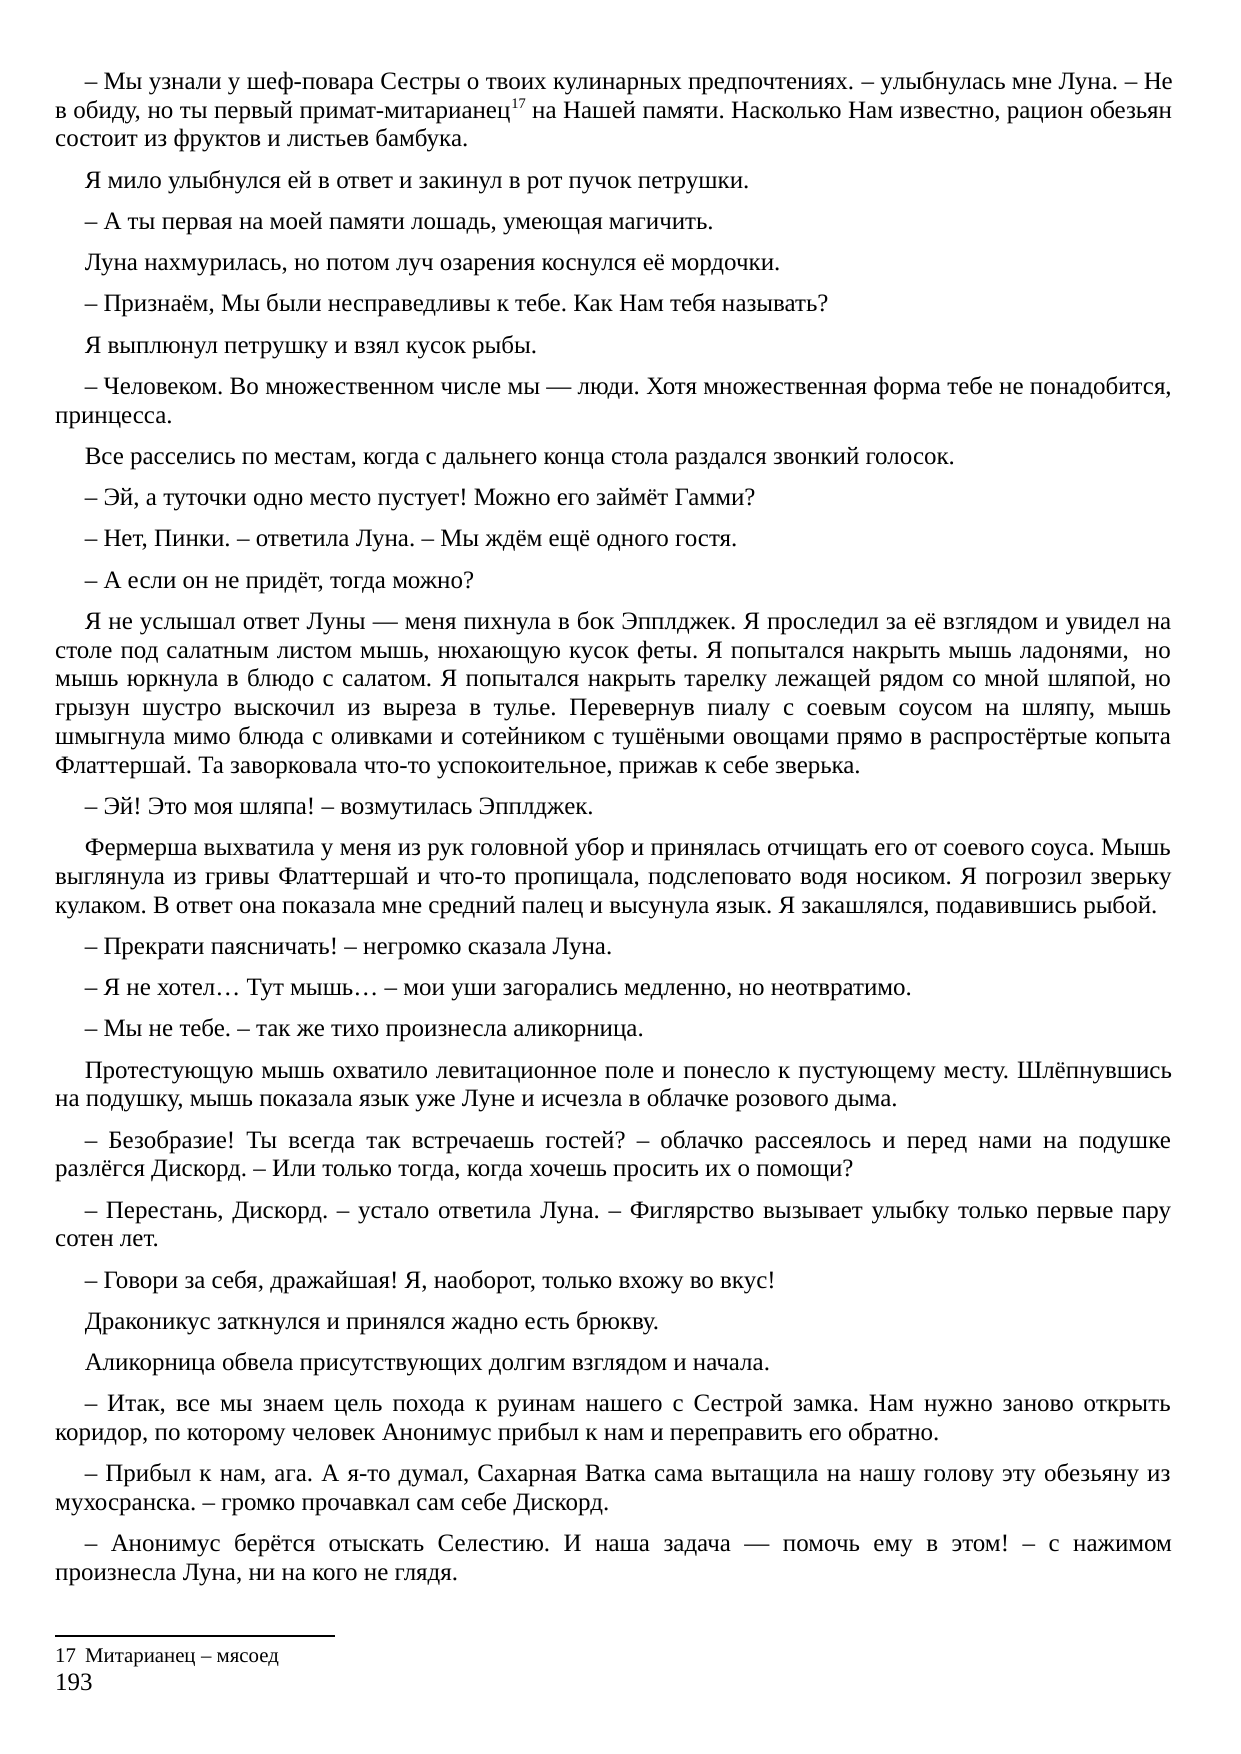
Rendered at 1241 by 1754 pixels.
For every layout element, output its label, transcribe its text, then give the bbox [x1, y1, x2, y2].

text Фермерша выхватила у меня из рук головной убор и принялась отчищать его от соевого соуса. Мышь выглянула из гривы Флаттершай и что-то пропищала, подслеповато водя носиком. Я погрозил зверьку кулаком. В ответ она показала мне средний палец и высунула язык. Я закашлялся, подавившись рыбой. [55, 832, 1173, 918]
text – Прекрати паясничать! – негромко сказала Луна. [55, 931, 1173, 960]
text Я мило улыбнулся ей в ответ и закинул в рот пучок петрушки. [55, 165, 1173, 193]
text – Итак, все мы знаем цель похода к руинам нашего с Сестрой замка. Нам нужно заново открыть коридор, по которому человек Анонимус прибыл к нам и переправить его обратно. [55, 1388, 1173, 1446]
text Аликорница обвела присутствующих долгим взглядом и начала. [55, 1347, 1173, 1376]
text – Безобразие! Ты всегда так встречаешь гостей? – облачко рассеялось и перед нами на подушке разлёгся Дискорд. – Или только тогда, когда хочешь просить их о помощи? [55, 1125, 1173, 1182]
text – Мы не тебе. – так же тихо произнесла аликорница. [55, 1013, 1173, 1042]
text – А ты первая на моей памяти лошадь, умеющая магичить. [55, 206, 1173, 235]
text – Перестань, Дискорд. – устало ответила Луна. – Фиглярство вызывает улыбку только первые пару сотен лет. [55, 1195, 1173, 1252]
text Луна нахмурилась, но потом луч озарения коснулся её мордочки. [55, 247, 1173, 276]
text Я выплюнул петрушку и взял кусок рыбы. [55, 330, 1173, 358]
text Протестующую мышь охватило левитационное поле и понесло к пустующему месту. Шлёпнувшись на подушку, мышь показала язык уже Луне и исчезла в облачке розового дыма. [55, 1055, 1173, 1112]
text – Эй! Это моя шляпа! – возмутилась Эпплджек. [55, 791, 1173, 820]
text – Говори за себя, дражайшая! Я, наоборот, только вхожу во вкус! [55, 1265, 1173, 1293]
text Митарианец – мясоед [55, 1642, 1173, 1667]
text – Эй, а туточки одно место пустует! Можно его займёт Гамми? [55, 482, 1173, 511]
text – А если он не придёт, тогда можно? [55, 565, 1173, 593]
text – Прибыл к нам, ага. А я-то думал, Сахарная Ватка сама вытащила на нашу голову эту обезьяну из мухосранска. – громко прочавкал сам себе Дискорд. [55, 1458, 1173, 1516]
text Я не услышал ответ Луны — меня пихнула в бок Эпплджек. Я проследил за её взглядом и увидел на столе под салатным листом мышь, нюхающую кусок феты. Я попытался накрыть мышь ладонями, но мышь юркнула в блюдо с салатом. Я попытался накрыть тарелку лежащей рядом со мной шляпой, но грызун шустро выскочил из выреза в тулье. Перевернув пиалу с соевым соусом на шляпу, мышь шмыгнула мимо блюда с оливками и сотейником с тушёными овощами прямо в распростёртые копыта Флаттершай. Та заворковала что-то успокоительное, прижав к себе зверька. [55, 606, 1173, 778]
text – Нет, Пинки. – ответила Луна. – Мы ждём ещё одного гостя. [55, 523, 1173, 552]
text – Человеком. Во множественном числе мы — люди. Хотя множественная форма тебе не понадобится, принцесса. [55, 371, 1173, 428]
text Драконикус заткнулся и принялся жадно есть брюкву. [55, 1306, 1173, 1335]
text – Я не хотел… Тут мышь… – мои уши загорались медленно, но неотвратимо. [55, 972, 1173, 1001]
text – Мы узнали у шеф-повара Сестры о твоих кулинарных предпочтениях. – улыбнулась мне Луна. – Не в обиду, но ты первый примат-митарианец на Нашей памяти. Насколько Нам известно, рацион обезьян состоит из фруктов и листьев бамбука. [55, 66, 1173, 152]
text – Анонимус берётся отыскать Селестию. И наша задача — помочь ему в этом! – с нажимом произнесла Луна, ни на кого не глядя. [55, 1528, 1173, 1586]
text – Признаём, Мы были несправедливы к тебе. Как Нам тебя называть? [55, 288, 1173, 317]
text Все расселись по местам, когда с дальнего конца стола раздался звонкий голосок. [55, 441, 1173, 470]
